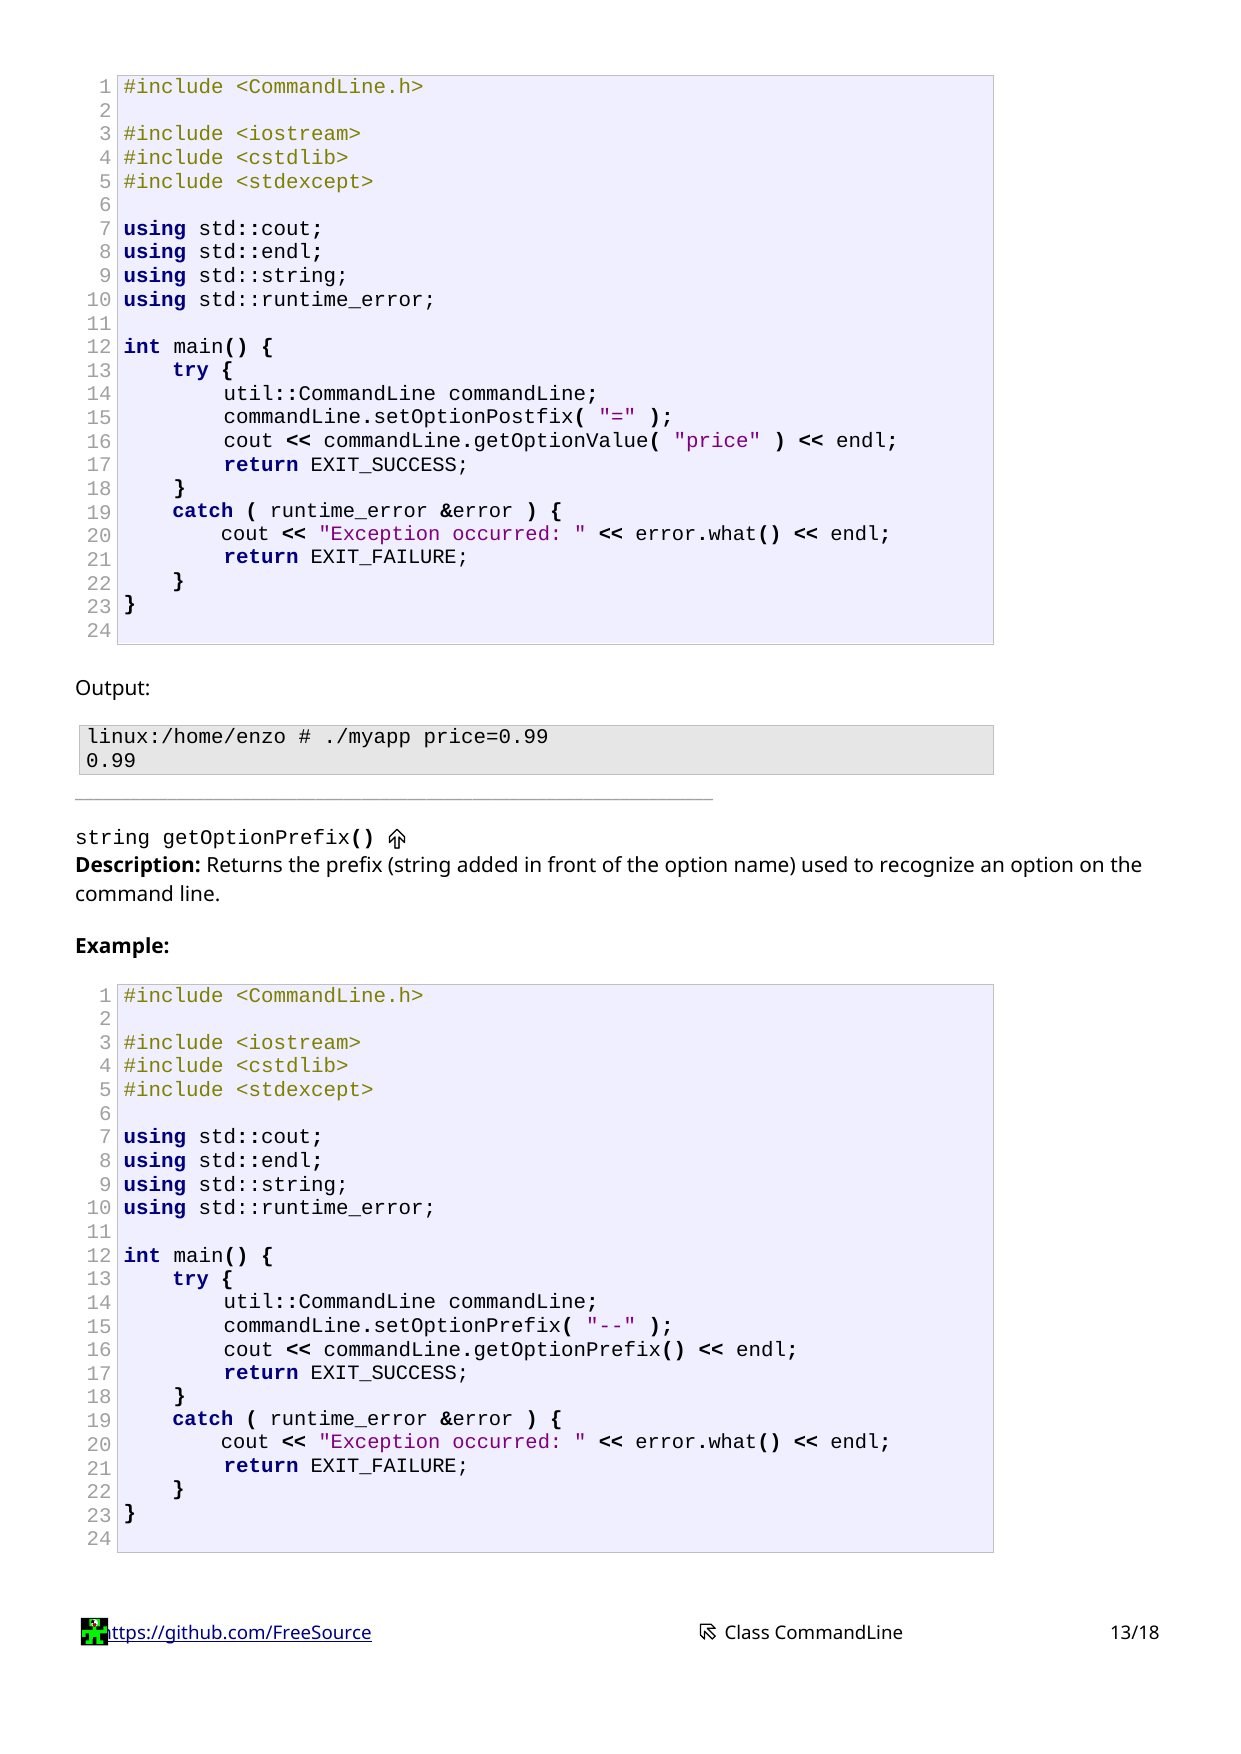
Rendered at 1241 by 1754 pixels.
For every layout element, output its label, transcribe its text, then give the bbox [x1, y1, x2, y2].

text Description: Returns the prefix (string added in front of the option name) used to recognize an option on the command line. [75, 851, 1165, 907]
text Output: [75, 673, 1165, 702]
table_header #include <CommandLine.h> #include <iostream> #include <cstdlib> #include <stdexcept> using std::cout; using std::endl; using std::string; using std::runtime_error; int main() { try { util::CommandLine commandLine; commandLine.setOptionPostfix( "=" ); cout << commandLine.getOptionValue( "price" ) << endl; return EXIT_SUCCESS; } catch ( runtime_error &error ) { cout << "Exception occurred: " << error.what() << endl; return EXIT_FAILURE; } } [118, 76, 993, 643]
table_header 1 2 3 4 5 6 7 8 9 10 11 12 13 14 15 16 17 18 19 20 21 22 23 24 [80, 984, 117, 1552]
text _____________________________________________________________________ [75, 775, 1165, 803]
text string getOptionPrefix()  [75, 803, 1165, 851]
table_header 1 2 3 4 5 6 7 8 9 10 11 12 13 14 15 16 17 18 19 20 21 22 23 24 [80, 75, 117, 643]
text Example: [75, 931, 1165, 983]
table_header #include <CommandLine.h> #include <iostream> #include <cstdlib> #include <stdexcept> using std::cout; using std::endl; using std::string; using std::runtime_error; int main() { try { util::CommandLine commandLine; commandLine.setOptionPrefix( "--" ); cout << commandLine.getOptionPrefix() << endl; return EXIT_SUCCESS; } catch ( runtime_error &error ) { cout << "Exception occurred: " << error.what() << endl; return EXIT_FAILURE; } } [118, 985, 993, 1552]
table_header linux:/home/enzo # ./myapp price=0.99 0.99 [80, 726, 993, 774]
